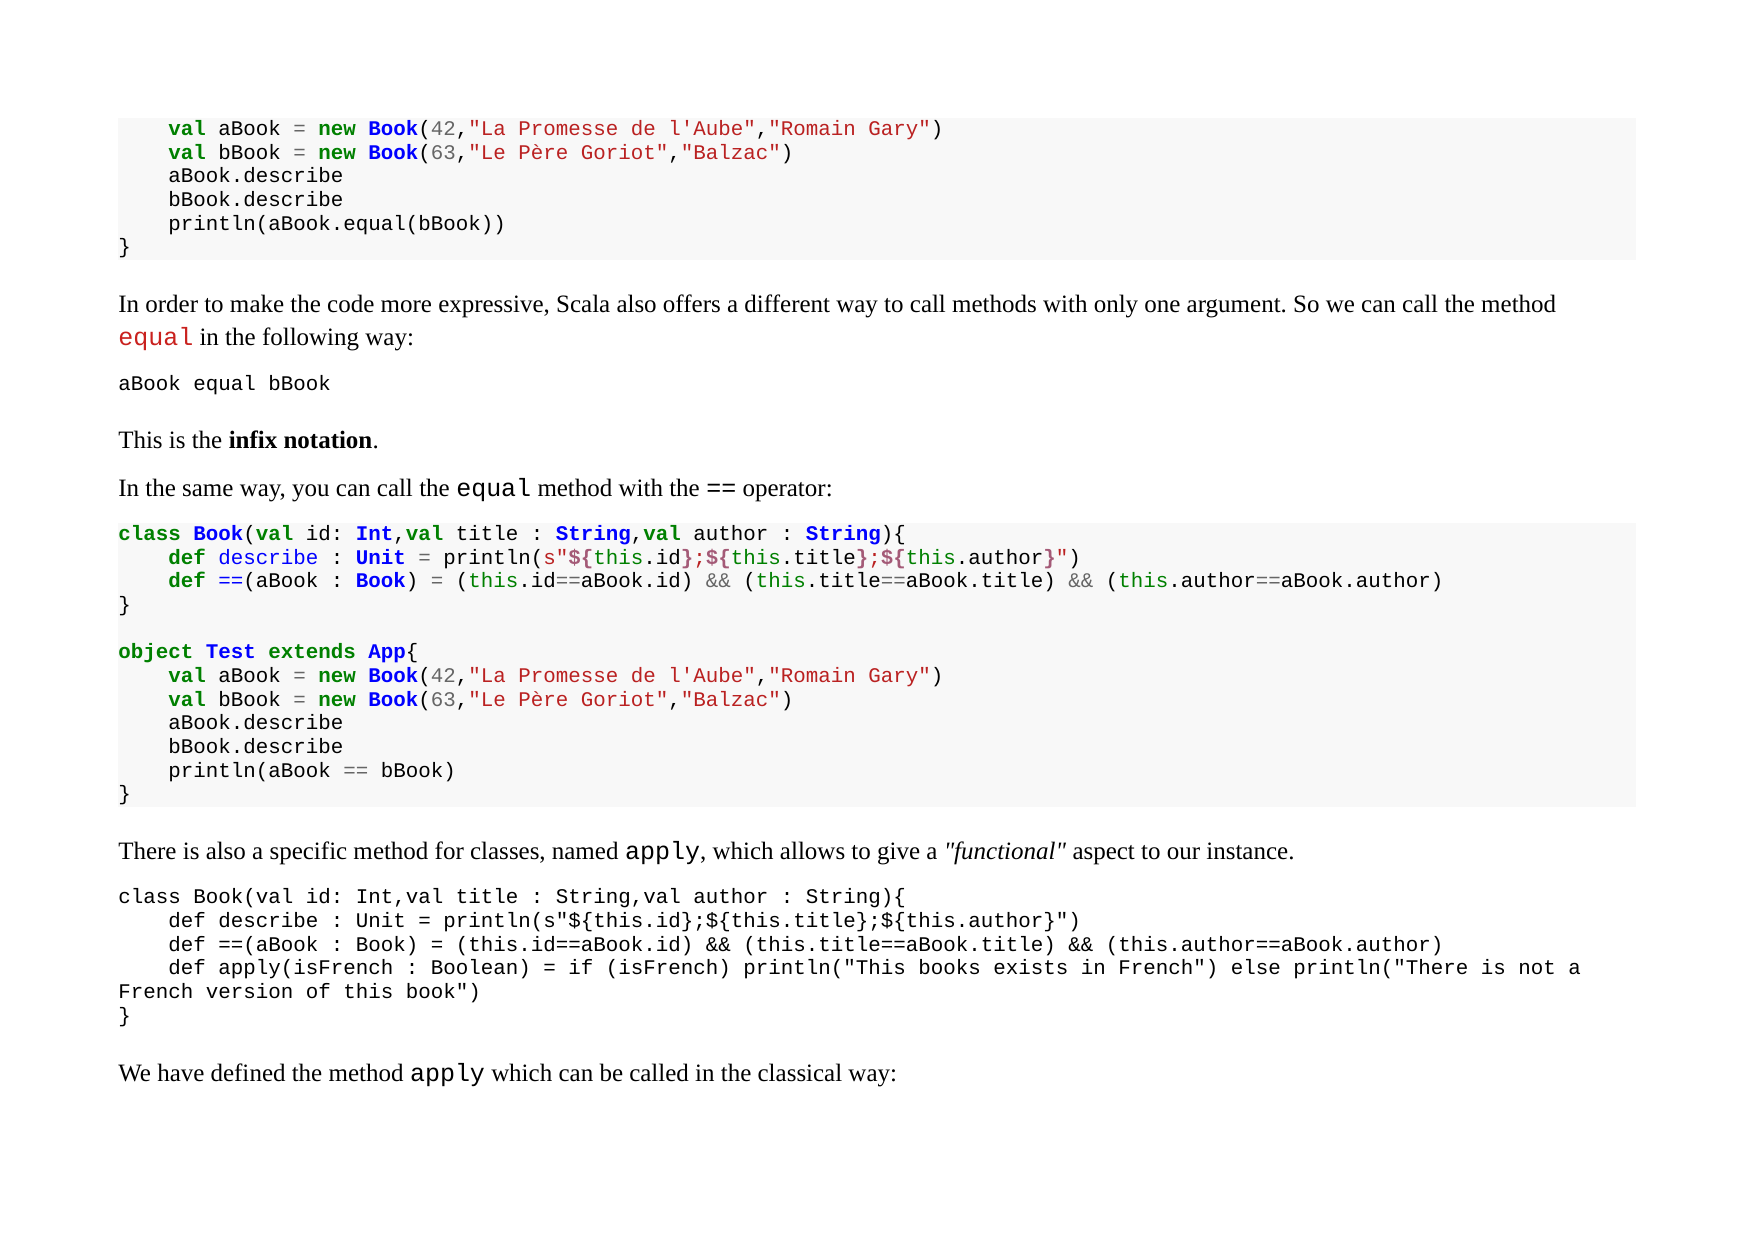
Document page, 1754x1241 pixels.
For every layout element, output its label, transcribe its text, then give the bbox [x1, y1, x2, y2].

text val bBook = new Book(63,"Le Père Goriot","Balzac") [118, 689, 1636, 712]
text bBook.describe [118, 736, 1636, 760]
text def describe : Unit = println(s"${this.id};${this.title};${this.author}") [118, 910, 1636, 934]
text class Book(val id: Int,val title : String,val author : String){ [118, 523, 1636, 547]
text In order to make the code more expressive, Scala also offers a different way to call methods with only one argument. So we can call the method equal in the following way: [118, 289, 1636, 353]
text println(aBook == bBook) [118, 760, 1636, 783]
text def ==(aBook : Book) = (this.id==aBook.id) && (this.title==aBook.title) && (this.author==aBook.author) [118, 571, 1636, 594]
text There is also a specific method for classes, named apply, which allows to give a "functional" aspect to our instance. [118, 836, 1636, 867]
text def ==(aBook : Book) = (this.id==aBook.id) && (this.title==aBook.title) && (this.author==aBook.author) [118, 934, 1636, 957]
text } [118, 594, 1636, 618]
text val aBook = new Book(42,"La Promesse de l'Aube","Romain Gary") [118, 665, 1636, 689]
text val bBook = new Book(63,"Le Père Goriot","Balzac") [118, 142, 1636, 165]
text We have defined the method apply which can be called in the classical way: [118, 1058, 1636, 1089]
text object Test extends App{ [118, 641, 1636, 665]
text println(aBook.equal(bBook)) [118, 213, 1636, 236]
text def apply(isFrench : Boolean) = if (isFrench) println("This books exists in French") else println("There is not a French version of this book") [118, 957, 1636, 1005]
text In the same way, you can call the equal method with the == operator: [118, 473, 1636, 504]
text aBook.describe [118, 712, 1636, 736]
text def describe : Unit = println(s"${this.id};${this.title};${this.author}") [118, 547, 1636, 571]
text } [118, 236, 1636, 260]
text class Book(val id: Int,val title : String,val author : String){ [118, 886, 1636, 910]
text aBook equal bBook [118, 372, 1636, 396]
text val aBook = new Book(42,"La Promesse de l'Aube","Romain Gary") [118, 118, 1636, 142]
text } [118, 783, 1636, 807]
text This is the infix notation. [118, 426, 1636, 454]
text aBook.describe [118, 165, 1636, 189]
text } [118, 1005, 1636, 1028]
text bBook.describe [118, 189, 1636, 213]
